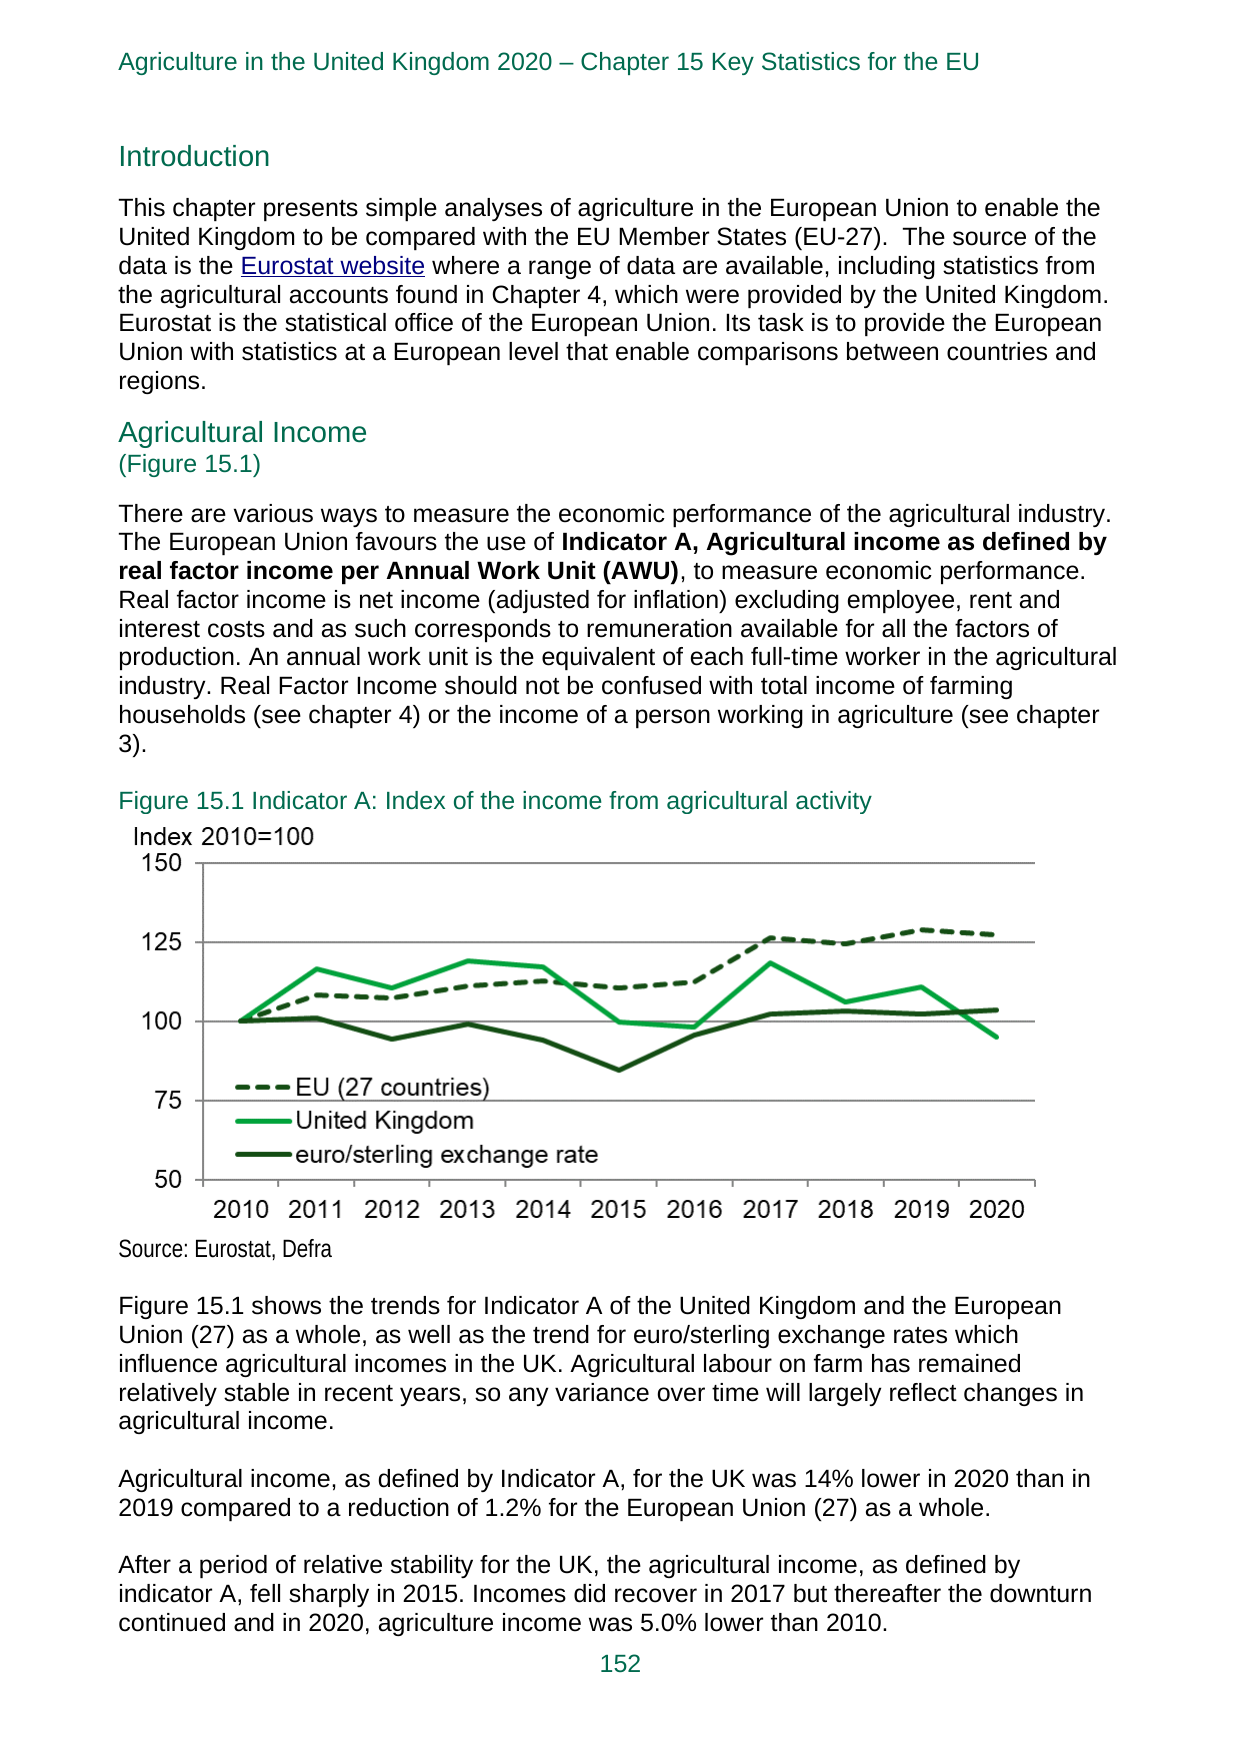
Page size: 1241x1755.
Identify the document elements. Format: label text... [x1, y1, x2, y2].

subtitle Figure 15.1 Indicator A: Index of the income from agricultural activity [118, 786, 1122, 815]
subtitle Agricultural Income (Figure 15.1) [118, 415, 1122, 478]
text Figure 15.1 shows the trends for Indicator A of the United Kingdom and the European Union (27) as a whole, as well as the trend for euro/sterling exchange rates which influence agricultural incomes in the UK. Agricultural labour on farm has remained relatively stable in recent years, so any variance over time will largely reflect changes in agricultural income. [118, 1291, 1122, 1435]
text The European Union favours the use of Indicator A, Agricultural income as defined by real factor income per Annual Work Unit (AWU), to measure economic performance. Real factor income is net income (adjusted for inflation) excluding employee, rent and interest costs and as such corresponds to remuneration available for all the factors of production. An annual work unit is the equivalent of each full-time worker in the agricultural industry. Real Factor Income should not be confused with total income of farming households (see chapter 4) or the income of a person working in agriculture (see chapter 3). [118, 527, 1122, 757]
text This chapter presents simple analyses of agriculture in the European Union to enable the United Kingdom to be compared with the EU Member States (EU-27). The source of the data is the Eurostat website where a range of data are available, including statistics from the agricultural accounts found in Chapter 4, which were provided by the United Kingdom. Eurostat is the statistical office of the European Union. Its task is to provide the European Union with statistics at a European level that enable comparisons between countries and regions. [118, 193, 1122, 394]
text After a period of relative stability for the UK, the agricultural income, as defined by indicator A, fell sharply in 2015. Incomes did recover in 2017 but thereafter the downturn continued and in 2020, agriculture income was 5.0% lower than 2010. [118, 1550, 1122, 1636]
text Source: Eurostat, Defra [118, 1234, 1122, 1262]
subtitle Introduction [118, 139, 1122, 172]
text Agricultural income, as defined by Indicator A, for the UK was 14% lower in 2020 than in 2019 compared to a reduction of 1.2% for the European Union (27) as a whole. [118, 1464, 1122, 1521]
text There are various ways to measure the economic performance of the agricultural industry. [118, 498, 1122, 527]
